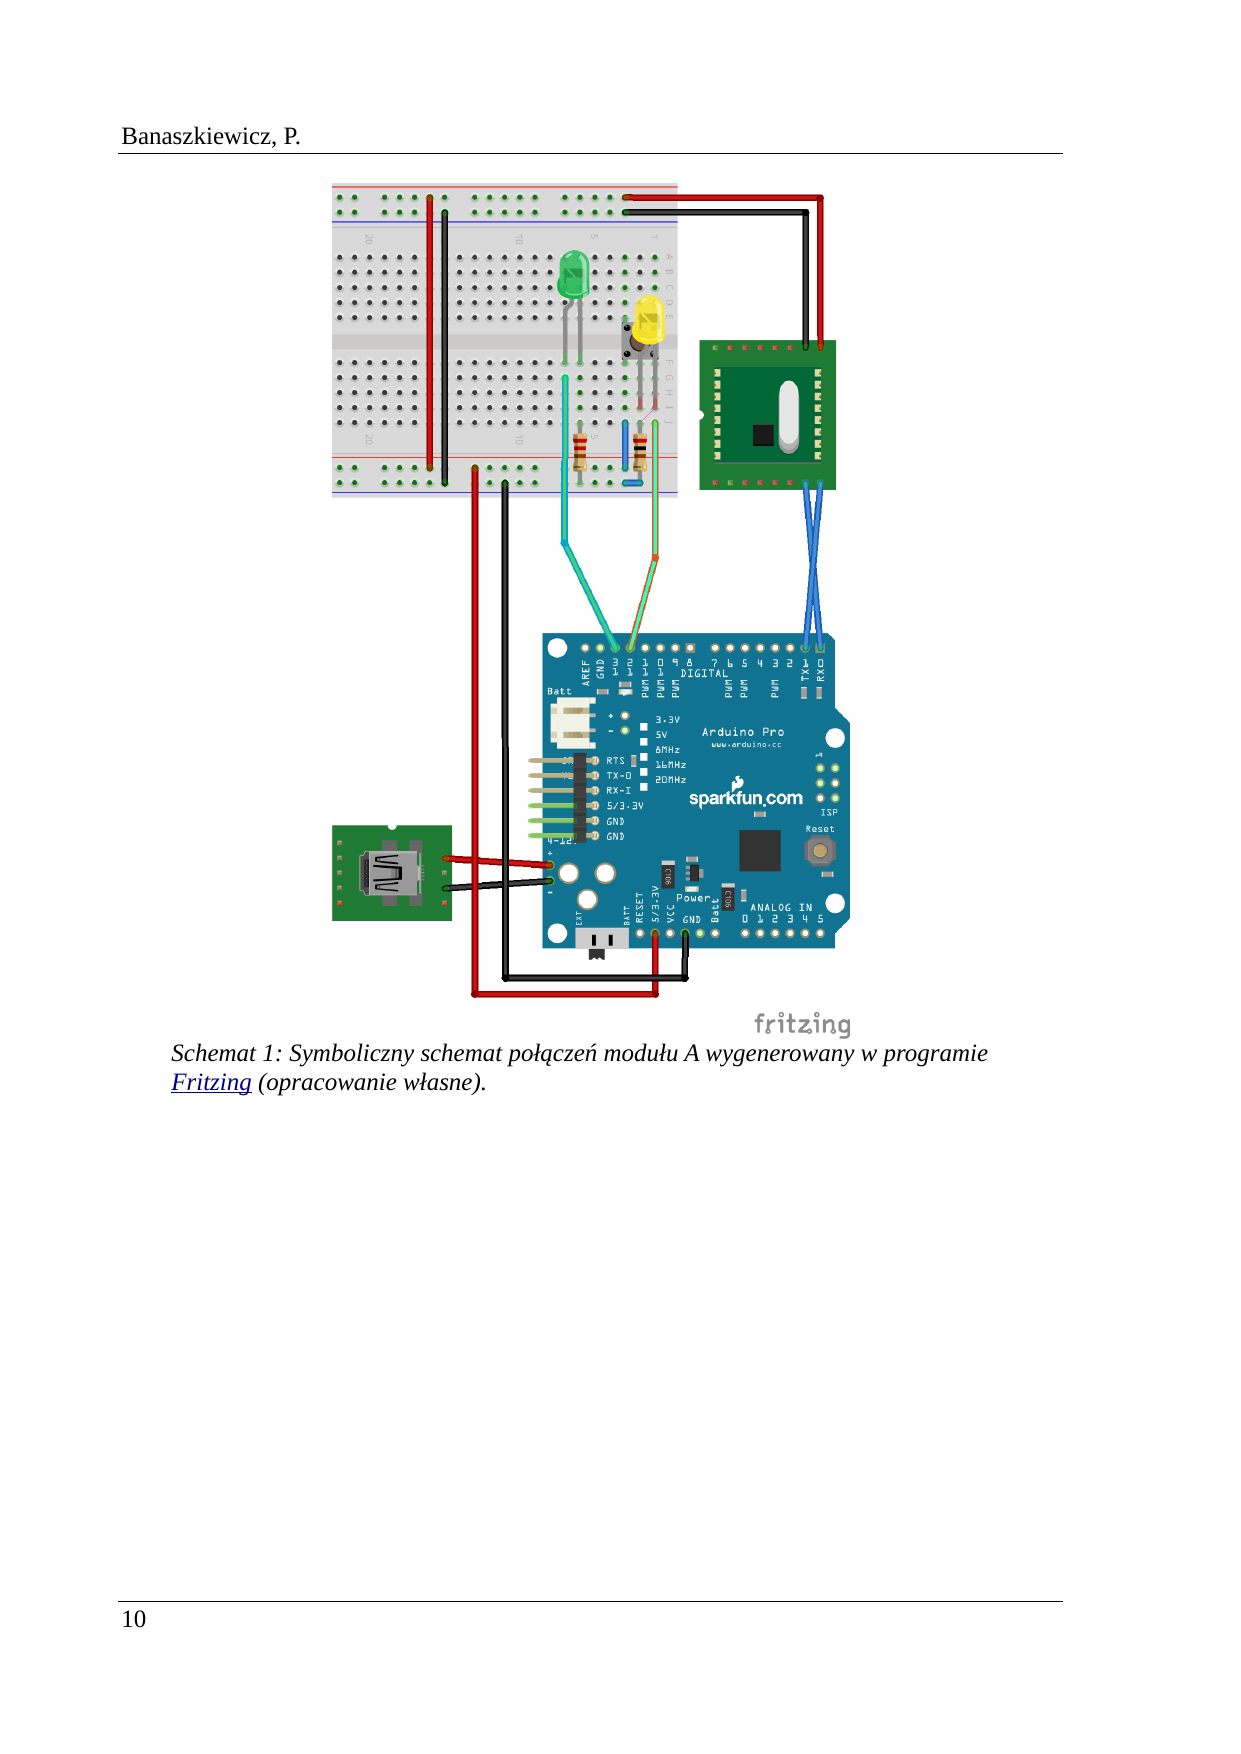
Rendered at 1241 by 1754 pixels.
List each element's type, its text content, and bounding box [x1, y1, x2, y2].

text Schemat 1: Symboliczny schemat połączeń modułu A wygenerowany w programie Fritzing (opracowanie własne). [171, 1039, 1011, 1096]
picture [332, 183, 850, 1039]
